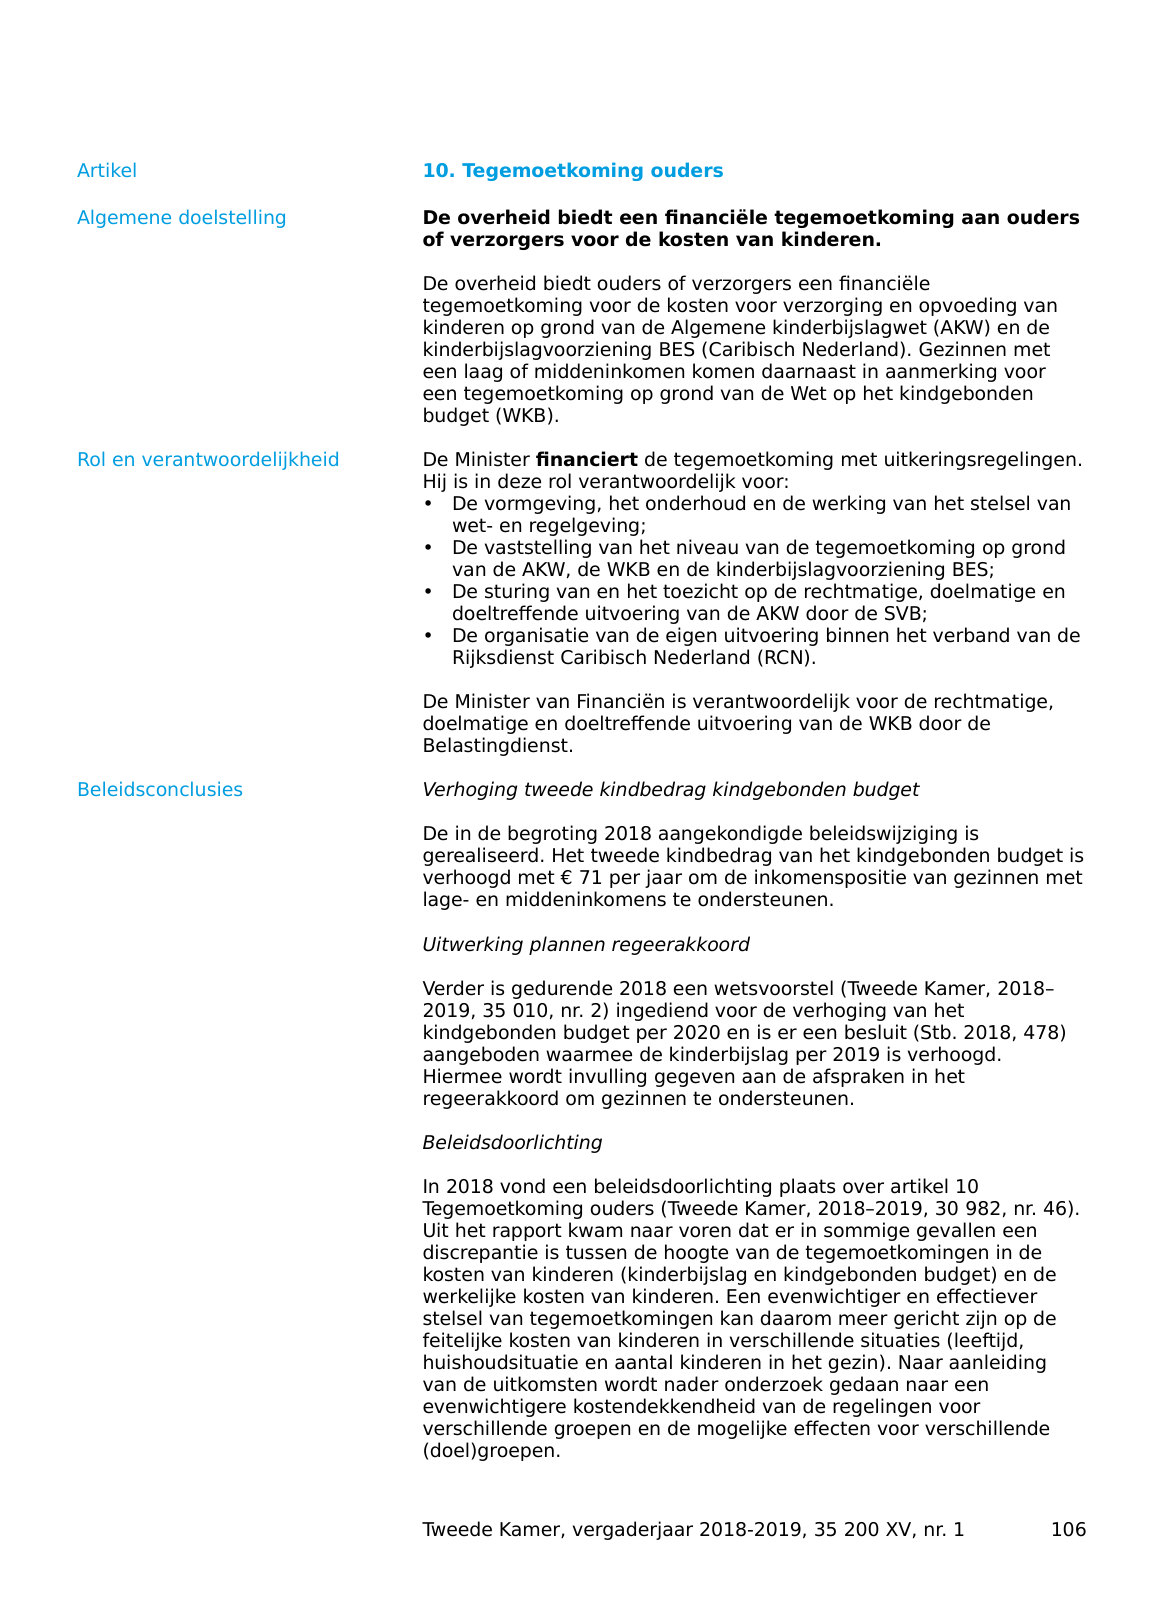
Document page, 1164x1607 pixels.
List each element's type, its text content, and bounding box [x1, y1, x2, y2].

text De Minister financiert de tegemoetkoming met uitkeringsregelingen. Hij is in deze rol verantwoordelijk voor: [422, 449, 1087, 493]
subtitle Uitwerking plannen regeerakkoord [422, 933, 1087, 955]
text Artikel [77, 160, 399, 182]
text Beleidsconclusies [77, 779, 399, 801]
text [77, 229, 399, 237]
text De in de begroting 2018 aangekondigde beleidswijziging is gerealiseerd. Het tweede kindbedrag van het kindgebonden budget is verhoogd met € 71 per jaar om de inkomenspositie van gezinnen met lage- en middeninkomens te ondersteunen. [422, 823, 1087, 911]
subtitle [77, 182, 399, 190]
text In 2018 vond een beleidsdoorlichting plaats over artikel 10 Tegemoetkoming ouders (Tweede Kamer, 2018–2019, 30 982, nr. 46). Uit het rapport kwam naar voren dat er in sommige gevallen een discrepantie is tussen de hoogte van de tegemoetkomingen in de kosten van kinderen (kinderbijslag en kindgebonden budget) en de werkelijke kosten van kinderen. Een evenwichtiger en effectiever stelsel van tegemoetkomingen kan daarom meer gericht zijn op de feitelijke kosten van kinderen in verschillende situaties (leeftijd, huishoudsituatie en aantal kinderen in het gezin). Naar aanleiding van de uitkomsten wordt nader onderzoek gedaan naar een evenwichtigere kostendekkendheid van de regelingen voor verschillende groepen en de mogelijke effecten voor verschillende (doel)groepen. [422, 1176, 1087, 1462]
text • De vormgeving, het onderhoud en de werking van het stelsel van wet- en regelgeving; [422, 493, 1087, 537]
text • De organisatie van de eigen uitvoering binnen het verband van de Rijksdienst Caribisch Nederland (RCN). [422, 625, 1087, 669]
subtitle 10. Tegemoetkoming ouders [422, 160, 1087, 182]
subtitle [77, 801, 399, 809]
text De overheid biedt een financiële tegemoetkoming aan ouders of verzorgers voor de kosten van kinderen. [422, 207, 1087, 251]
text • De vaststelling van het niveau van de tegemoetkoming op grond van de AKW, de WKB en de kinderbijslagvoorziening BES; [422, 537, 1087, 581]
text Verder is gedurende 2018 een wetsvoorstel (Tweede Kamer, 2018–2019, 35 010, nr. 2) ingediend voor de verhoging van het kindgebonden budget per 2020 en is er een besluit (Stb. 2018, 478) aangeboden waarmee de kinderbijslag per 2019 is verhoogd. Hiermee wordt invulling gegeven aan de afspraken in het regeerakkoord om gezinnen te ondersteunen. [422, 978, 1087, 1109]
subtitle Beleidsdoorlichting [422, 1132, 1087, 1154]
text De overheid biedt ouders of verzorgers een financiële tegemoetkoming voor de kosten voor verzorging en opvoeding van kinderen op grond van de Algemene kinderbijslagwet (AKW) en de kinderbijslagvoorziening BES (Caribisch Nederland). Gezinnen met een laag of middeninkomen komen daarnaast in aanmerking voor een tegemoetkoming op grond van de Wet op het kindgebonden budget (WKB). [422, 273, 1087, 427]
text Algemene doelstelling [77, 207, 399, 229]
text [77, 471, 399, 479]
text Rol en verantwoordelijkheid [77, 449, 399, 471]
subtitle Verhoging tweede kindbedrag kindgebonden budget [422, 779, 1087, 801]
text • De sturing van en het toezicht op de rechtmatige, doelmatige en doeltreffende uitvoering van de AKW door de SVB; [422, 581, 1087, 625]
text De Minister van Financiën is verantwoordelijk voor de rechtmatige, doelmatige en doeltreffende uitvoering van de WKB door de Belastingdienst. [422, 691, 1087, 757]
